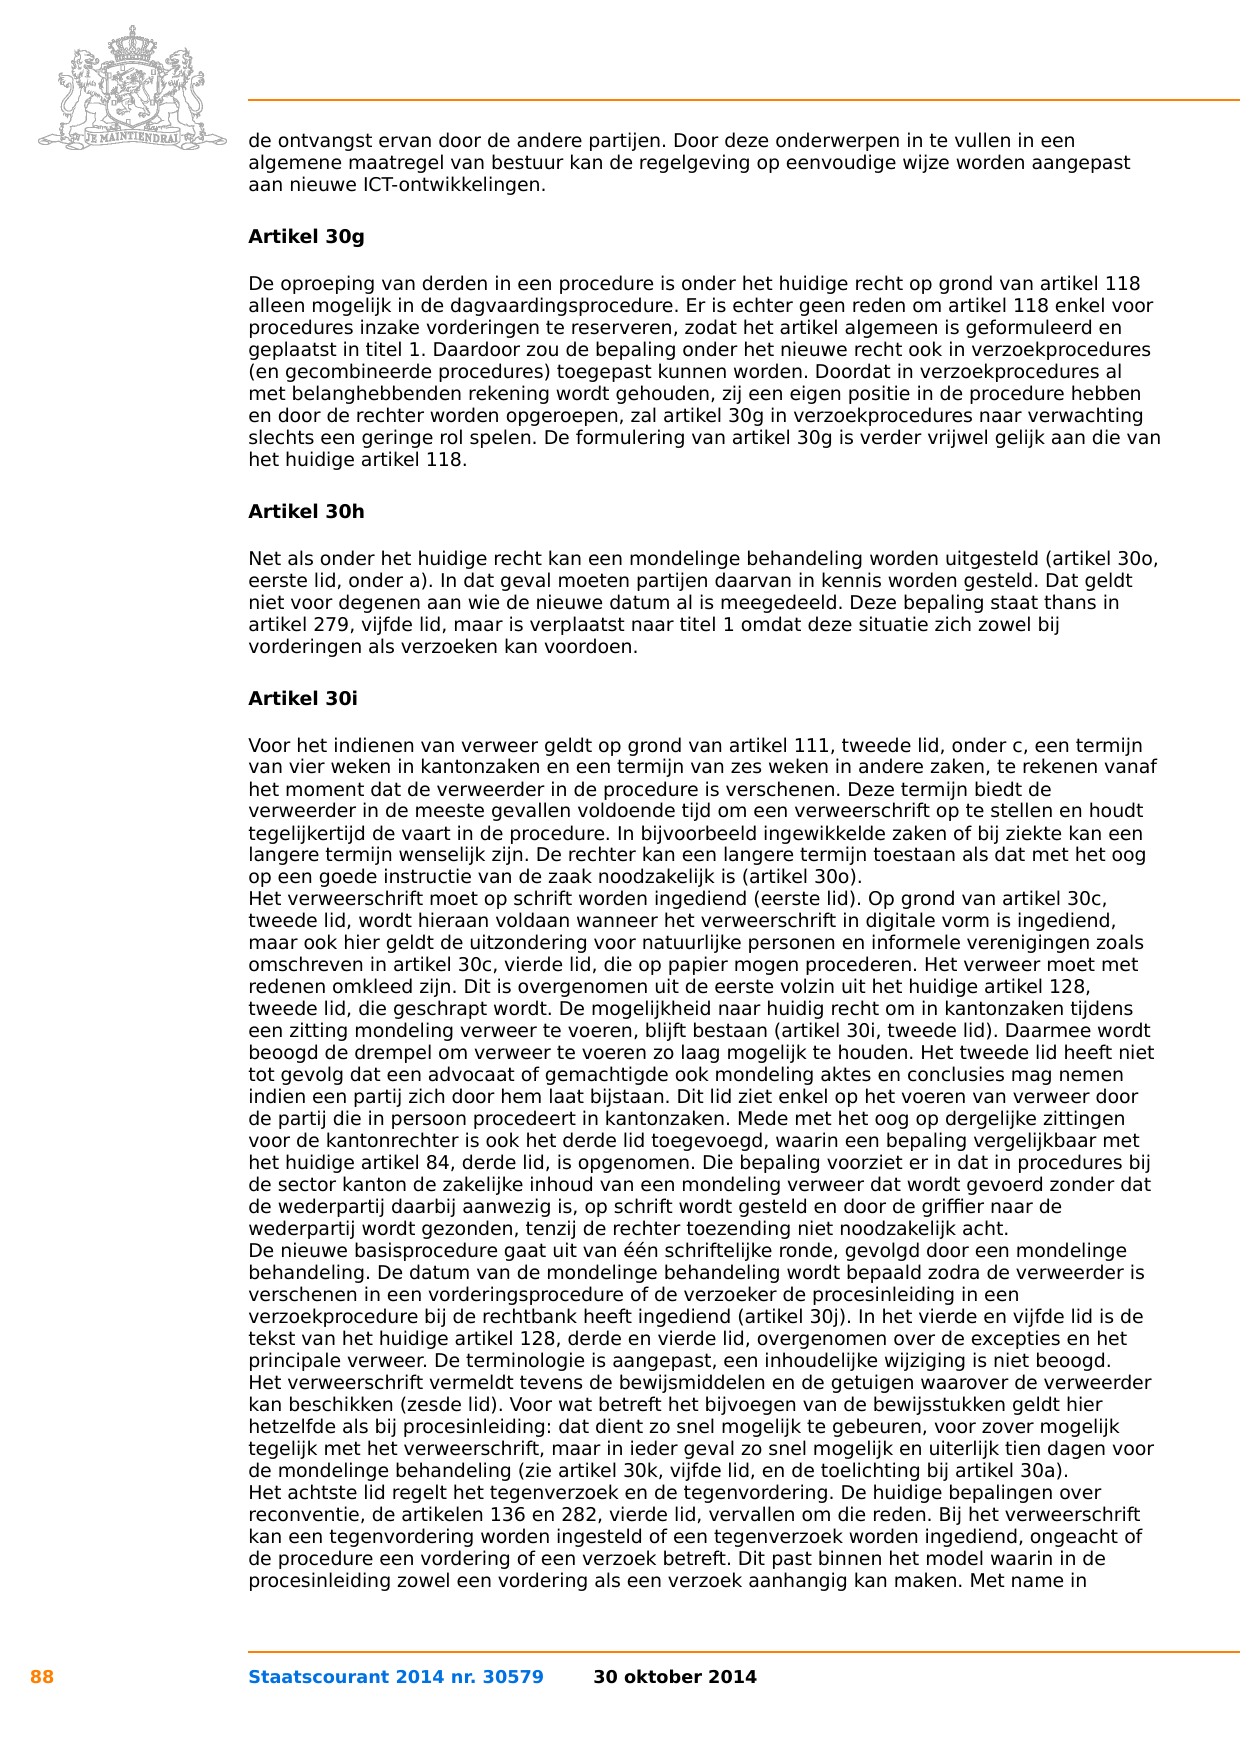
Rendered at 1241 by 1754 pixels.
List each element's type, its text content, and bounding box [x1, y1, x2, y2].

text de ontvangst ervan door de andere partijen. Door deze onderwerpen in te vullen in een algemene maatregel van bestuur kan de regelgeving op eenvoudige wijze worden aangepast aan nieuwe ICT-ontwikkelingen. [248, 130, 1163, 196]
subtitle Artikel 30h [248, 501, 1163, 523]
text De oproeping van derden in een procedure is onder het huidige recht op grond van artikel 118 alleen mogelijk in de dagvaardingsprocedure. Er is echter geen reden om artikel 118 enkel voor procedures inzake vorderingen te reserveren, zodat het artikel algemeen is geformuleerd en geplaatst in titel 1. Daardoor zou de bepaling onder het nieuwe recht ook in verzoekprocedures (en gecombineerde procedures) toegepast kunnen worden. Doordat in verzoekprocedures al met belanghebbenden rekening wordt gehouden, zij een eigen positie in de procedure hebben en door de rechter worden opgeroepen, zal artikel 30g in verzoekprocedures naar verwachting slechts een geringe rol spelen. De formulering van artikel 30g is verder vrijwel gelijk aan die van het huidige artikel 118. [248, 273, 1163, 471]
text Het verweerschrift vermeldt tevens de bewijsmiddelen en de getuigen waarover de verweerder kan beschikken (zesde lid). Voor wat betreft het bijvoegen van de bewijsstukken geldt hier hetzelfde als bij procesinleiding: dat dient zo snel mogelijk te gebeuren, voor zover mogelijk tegelijk met het verweerschrift, maar in ieder geval zo snel mogelijk en uiterlijk tien dagen voor de mondelinge behandeling (zie artikel 30k, vijfde lid, en de toelichting bij artikel 30a). [248, 1372, 1163, 1482]
subtitle Artikel 30i [248, 687, 1163, 709]
picture [38, 25, 227, 150]
text De nieuwe basisprocedure gaat uit van één schriftelijke ronde, gevolgd door een mondelinge behandeling. De datum van de mondelinge behandeling wordt bepaald zodra de verweerder is verschenen in een vorderingsprocedure of de verzoeker de procesinleiding in een verzoekprocedure bij de rechtbank heeft ingediend (artikel 30j). In het vierde en vijfde lid is de tekst van het huidige artikel 128, derde en vierde lid, overgenomen over de excepties en het principale verweer. De terminologie is aangepast, een inhoudelijke wijziging is niet beoogd. [248, 1240, 1163, 1372]
text Het verweerschrift moet op schrift worden ingediend (eerste lid). Op grond van artikel 30c, tweede lid, wordt hieraan voldaan wanneer het verweerschrift in digitale vorm is ingediend, maar ook hier geldt de uitzondering voor natuurlijke personen en informele verenigingen zoals omschreven in artikel 30c, vierde lid, die op papier mogen procederen. Het verweer moet met redenen omkleed zijn. Dit is overgenomen uit de eerste volzin uit het huidige artikel 128, tweede lid, die geschrapt wordt. De mogelijkheid naar huidig recht om in kantonzaken tijdens een zitting mondeling verweer te voeren, blijft bestaan (artikel 30i, tweede lid). Daarmee wordt beoogd de drempel om verweer te voeren zo laag mogelijk te houden. Het tweede lid heeft niet tot gevolg dat een advocaat of gemachtigde ook mondeling aktes en conclusies mag nemen indien een partij zich door hem laat bijstaan. Dit lid ziet enkel op het voeren van verweer door de partij die in persoon procedeert in kantonzaken. Mede met het oog op dergelijke zittingen voor de kantonrechter is ook het derde lid toegevoegd, waarin een bepaling vergelijkbaar met het huidige artikel 84, derde lid, is opgenomen. Die bepaling voorziet er in dat in procedures bij de sector kanton de zakelijke inhoud van een mondeling verweer dat wordt gevoerd zonder dat de wederpartij daarbij aanwezig is, op schrift wordt gesteld en door de griffier naar de wederpartij wordt gezonden, tenzij de rechter toezending niet noodzakelijk acht. [248, 888, 1163, 1240]
text Het achtste lid regelt het tegenverzoek en de tegenvordering. De huidige bepalingen over reconventie, de artikelen 136 en 282, vierde lid, vervallen om die reden. Bij het verweerschrift kan een tegenvordering worden ingesteld of een tegenverzoek worden ingediend, ongeacht of de procedure een vordering of een verzoek betreft. Dit past binnen het model waarin in de procesinleiding zowel een vordering als een verzoek aanhangig kan maken. Met name in [248, 1482, 1163, 1592]
text Voor het indienen van verweer geldt op grond van artikel 111, tweede lid, onder c, een termijn van vier weken in kantonzaken en een termijn van zes weken in andere zaken, te rekenen vanaf het moment dat de verweerder in de procedure is verschenen. Deze termijn biedt de verweerder in de meeste gevallen voldoende tijd om een verweerschrift op te stellen en houdt tegelijkertijd de vaart in de procedure. In bijvoorbeeld ingewikkelde zaken of bij ziekte kan een langere termijn wenselijk zijn. De rechter kan een langere termijn toestaan als dat met het oog op een goede instructie van de zaak noodzakelijk is (artikel 30o). [248, 734, 1163, 888]
text Net als onder het huidige recht kan een mondelinge behandeling worden uitgesteld (artikel 30o, eerste lid, onder a). In dat geval moeten partijen daarvan in kennis worden gesteld. Dat geldt niet voor degenen aan wie de nieuwe datum al is meegedeeld. Deze bepaling staat thans in artikel 279, vijfde lid, maar is verplaatst naar titel 1 omdat deze situatie zich zowel bij vorderingen als verzoeken kan voordoen. [248, 548, 1163, 657]
subtitle Artikel 30g [248, 226, 1163, 248]
